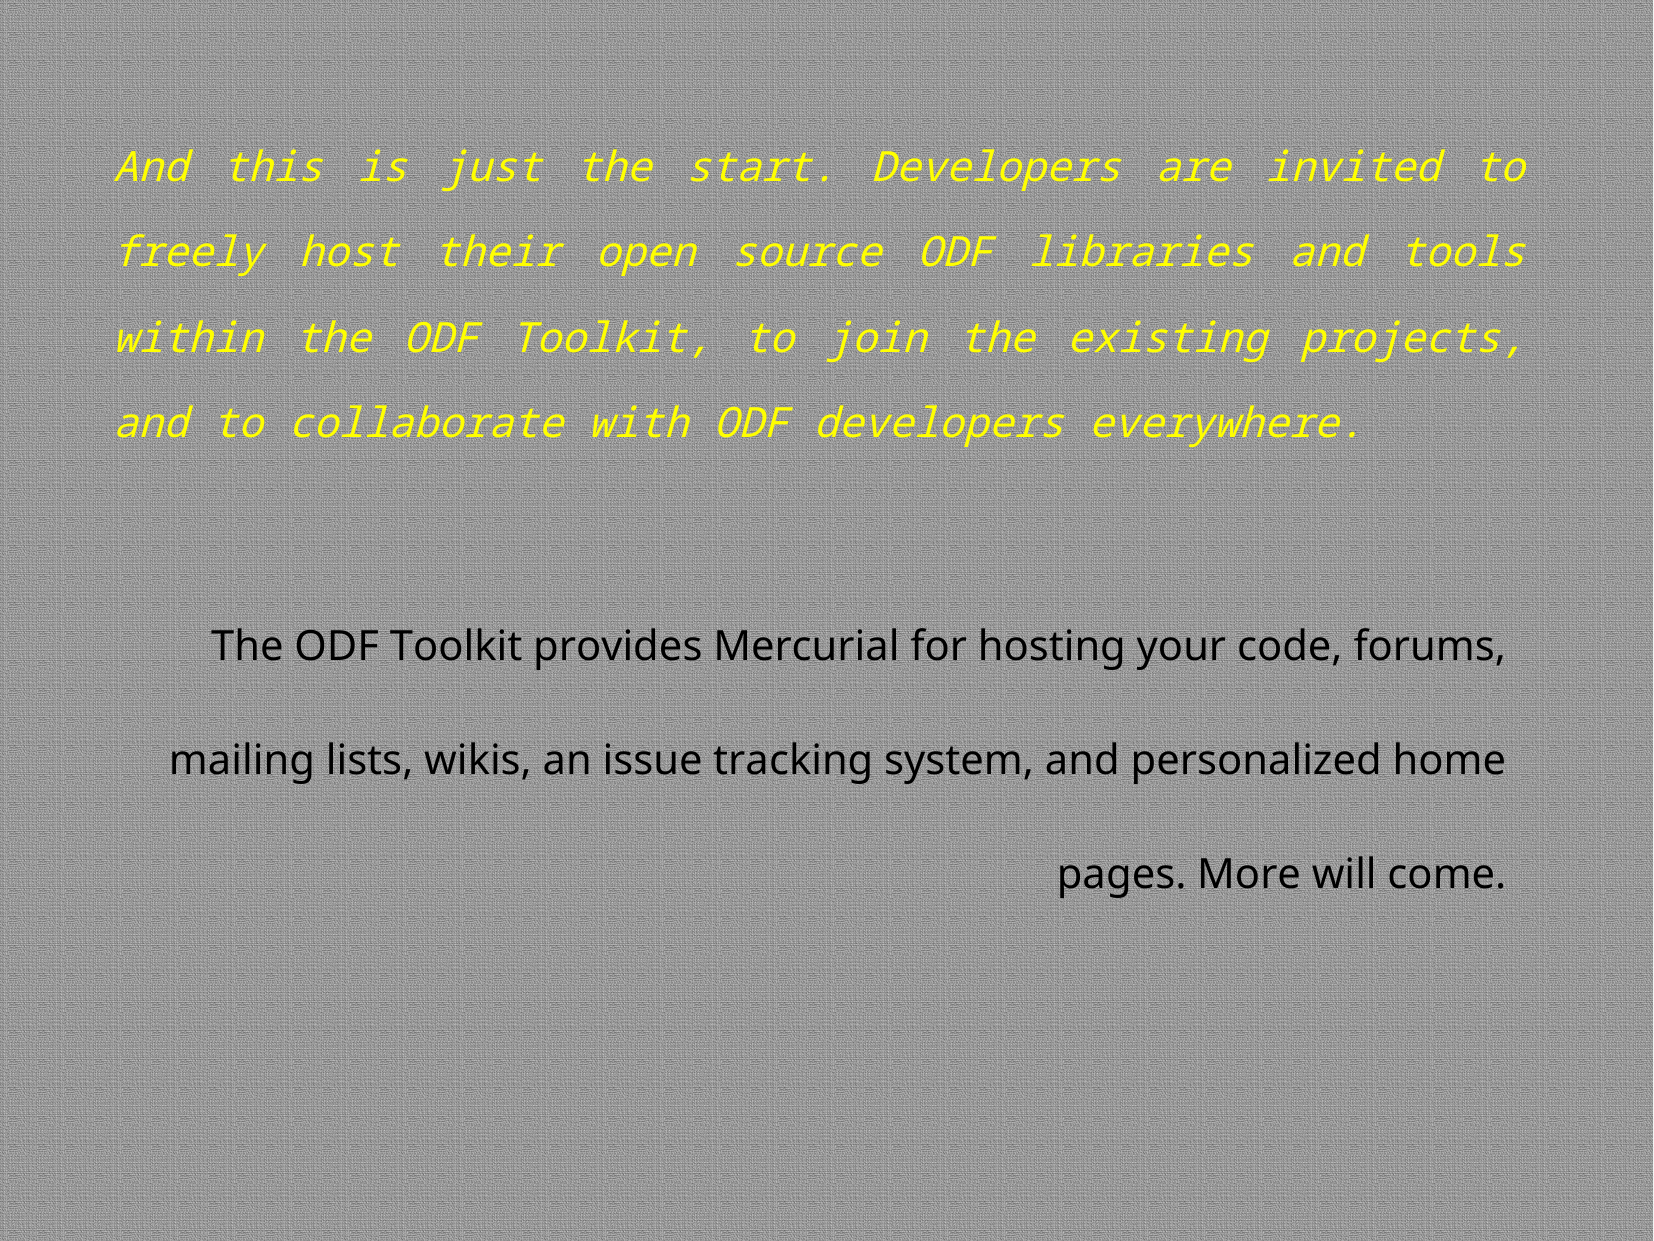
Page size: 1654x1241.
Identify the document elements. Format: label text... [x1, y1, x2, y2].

text_box The ODF Toolkit provides Mercurial for hosting your code, forums, mailing lists, wikis, an issue tracking system, and personalized home pages. More will come. [116, 558, 1507, 881]
picture [0, 0, 1654, 1241]
title And this is just the start. Developers are invited to freely host their open source ODF libraries and tools within the ODF Toolkit, to join the existing projects, and to collaborate with ODF developers everywhere. [113, 129, 1525, 430]
